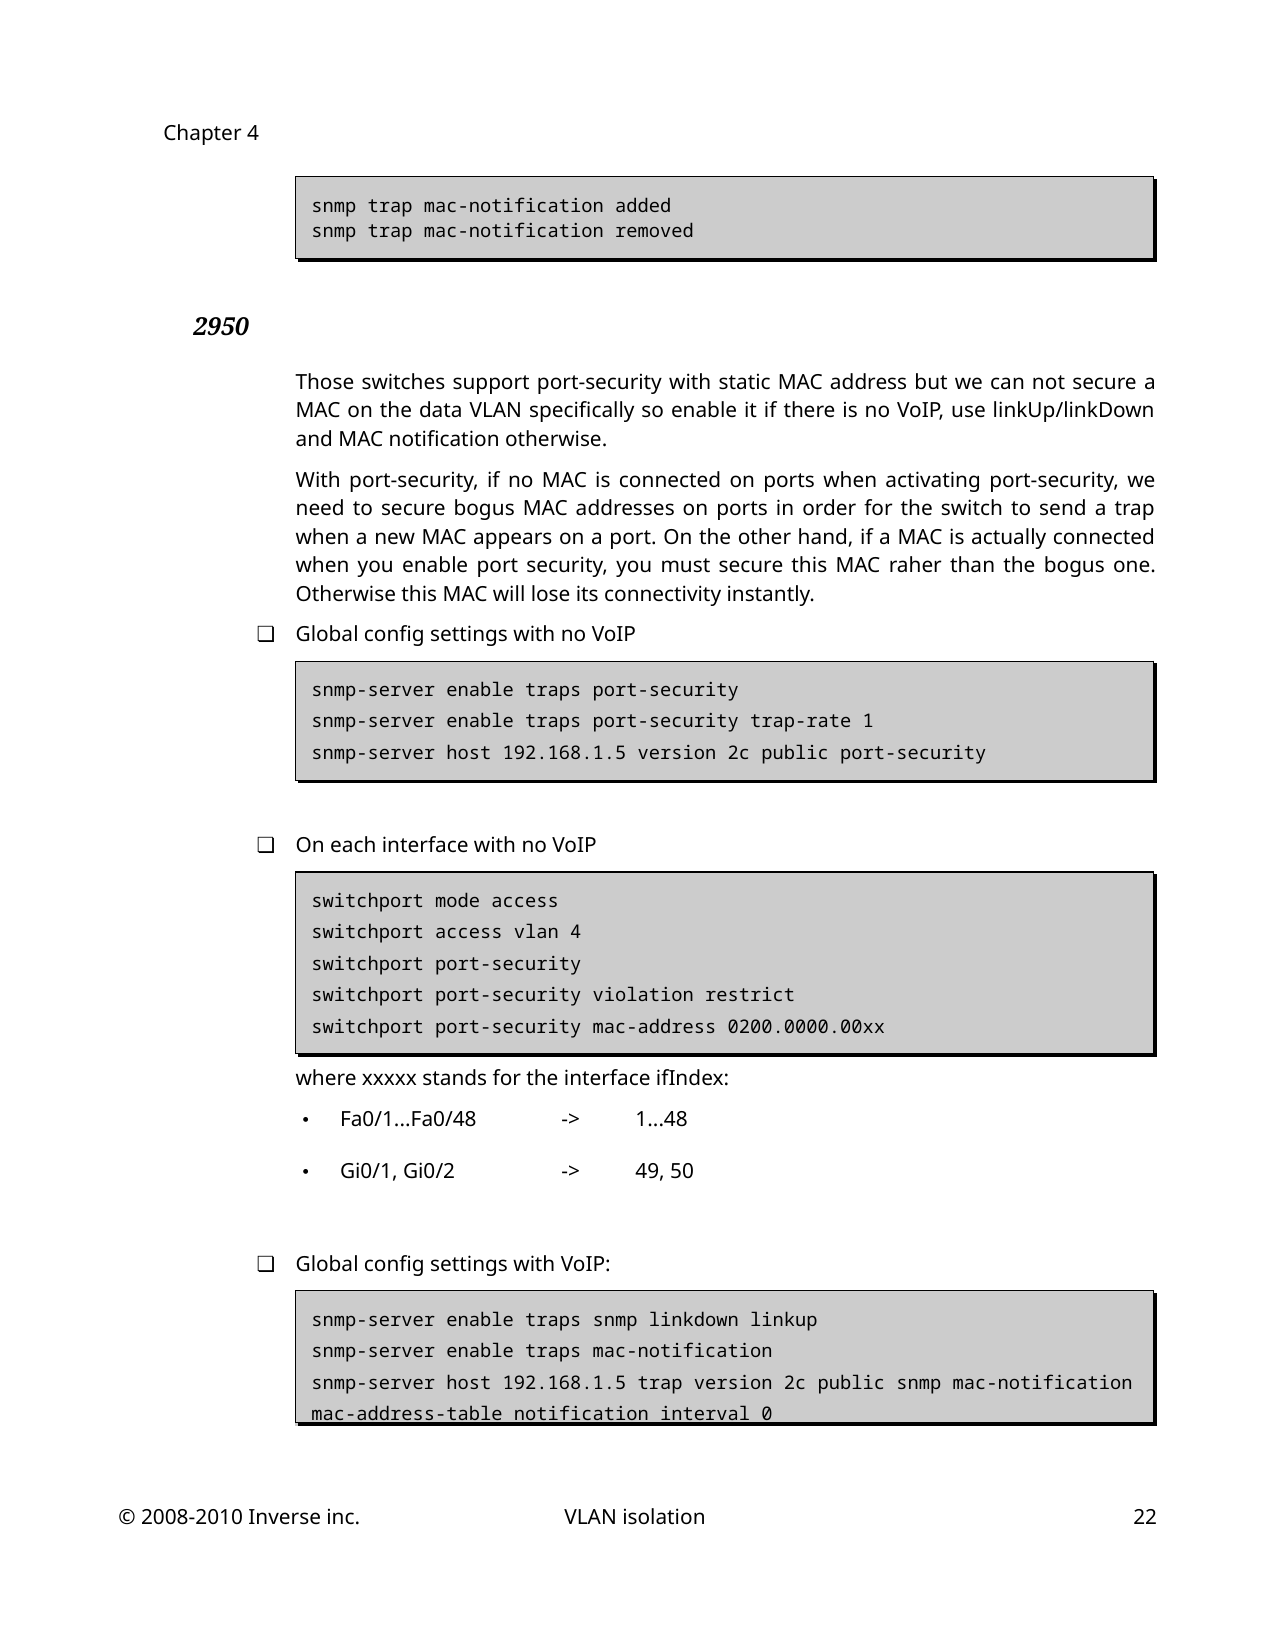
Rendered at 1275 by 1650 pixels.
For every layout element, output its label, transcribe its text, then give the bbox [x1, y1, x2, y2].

text snmp-server enable traps mac-notification [296, 1322, 1153, 1353]
text Those switches support port-security with static MAC address but we can not secure a MAC on the data VLAN specifically so enable it if there is no VoIP, use linkUp/linkDown and MAC notification otherwise. [295, 367, 1157, 452]
list ❏ Global config settings with no VoIP [256, 619, 1157, 648]
text where xxxxx stands for the interface ifIndex: [295, 1063, 1157, 1092]
list Gi0/1, Gi0/2 -> 49, 50 [302, 1156, 1157, 1185]
text mac-address-table notification interval 0 [296, 1384, 1153, 1422]
list ❏ On each interface with no VoIP [256, 830, 1157, 859]
text snmp-server enable traps snmp linkdown linkup [296, 1291, 1153, 1322]
subtitle 2950 [156, 308, 1157, 342]
text snmp-server host 192.168.1.5 trap version 2c public snmp mac-notification [296, 1353, 1153, 1384]
text switchport port-security [296, 934, 1153, 966]
text switchport access vlan 4 [296, 903, 1153, 934]
list ❏ Global config settings with VoIP: [256, 1249, 1157, 1278]
text switchport mode access [296, 873, 1153, 903]
text snmp trap mac-notification added snmp trap mac-notification removed [296, 177, 1153, 258]
text switchport port-security mac-address 0200.0000.00xx [296, 997, 1153, 1053]
list Fa0/1...Fa0/48 -> 1...48 [302, 1104, 1157, 1133]
text snmp-server host 192.168.1.5 version 2c public port-security [296, 723, 1153, 780]
text snmp-server enable traps port-security [296, 662, 1153, 692]
text With port-security, if no MAC is connected on ports when activating port-security, we need to secure bogus MAC addresses on ports in order for the switch to send a trap when a new MAC appears on a port. On the other hand, if a MAC is actually connected when you enable port security, you must secure this MAC raher than the bogus one. Otherwise this MAC will lose its connectivity instantly. [295, 465, 1157, 607]
text switchport port-security violation restrict [296, 966, 1153, 997]
text snmp-server enable traps port-security trap-rate 1 [296, 692, 1153, 723]
